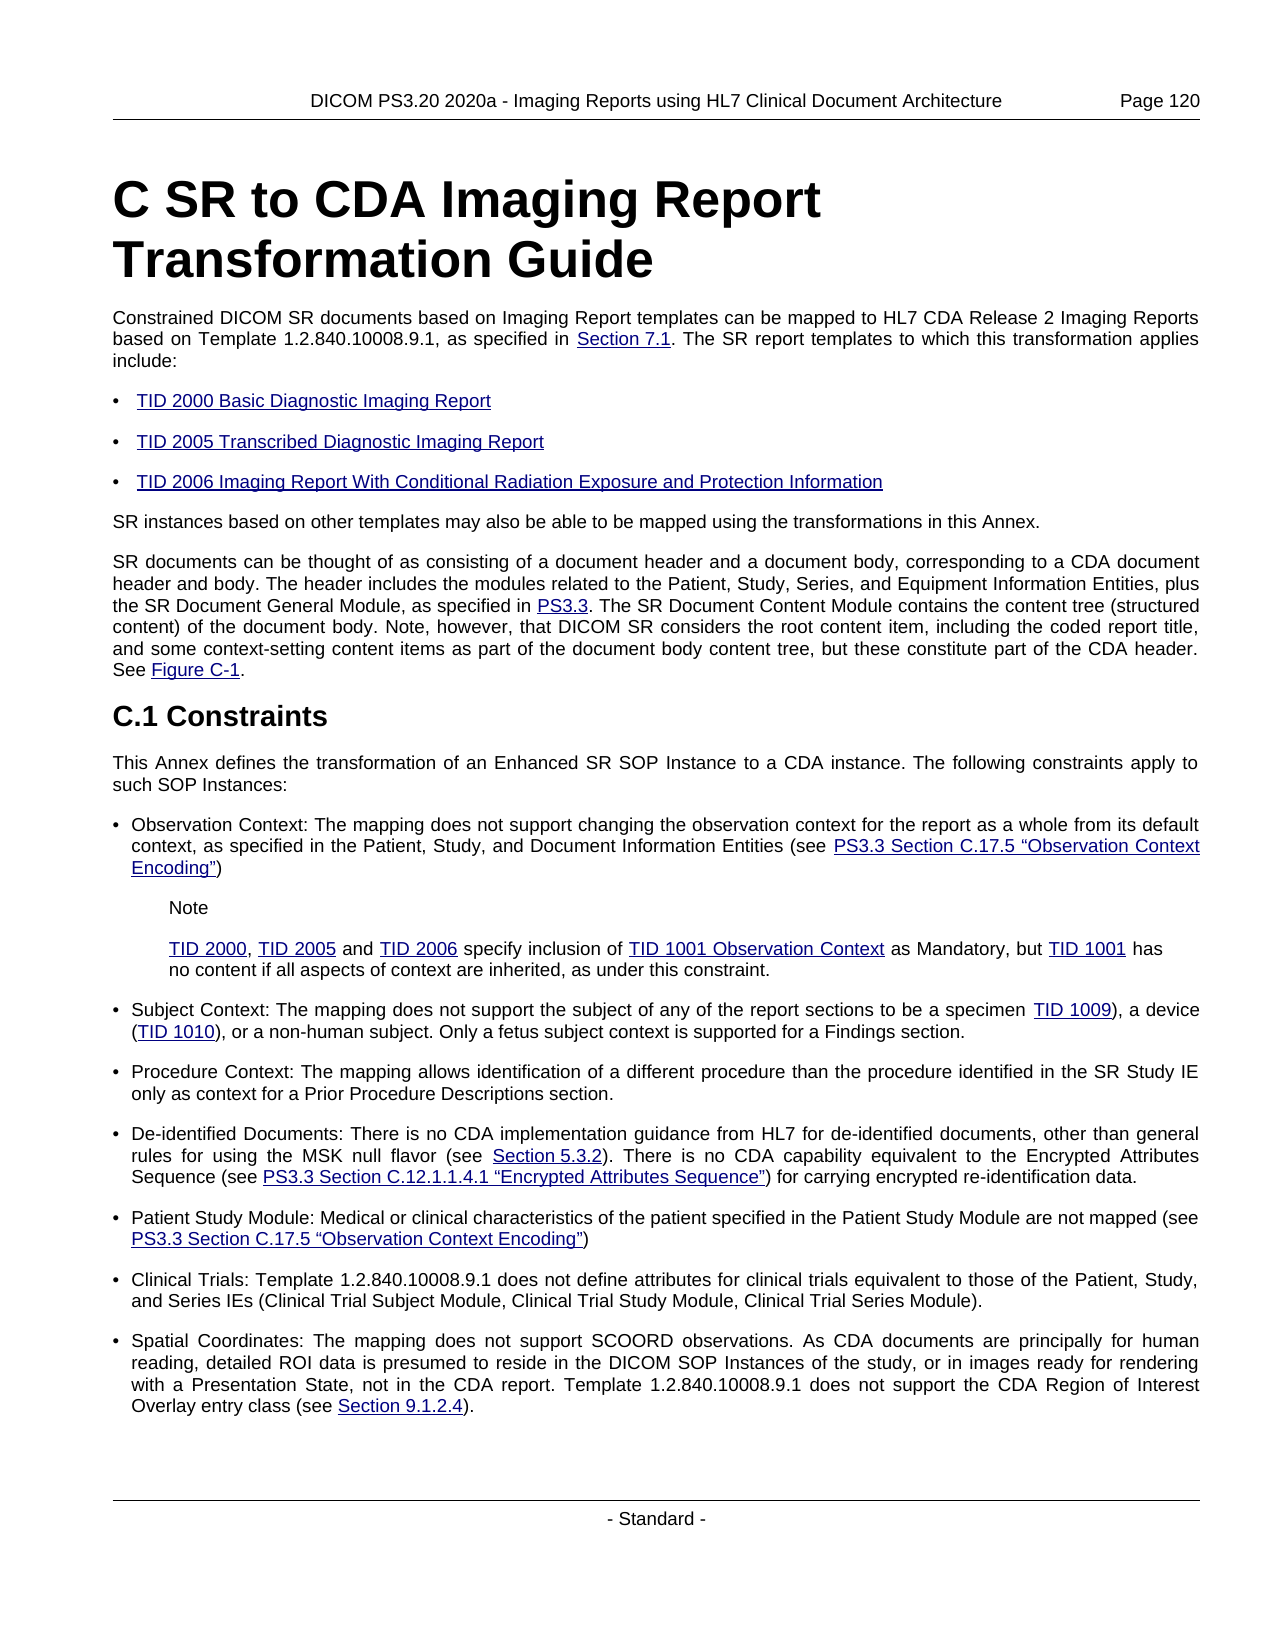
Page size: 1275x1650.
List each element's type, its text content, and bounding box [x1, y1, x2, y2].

text • Clinical Trials: Template 1.2.840.10008.9.1 does not define attributes for clinical trials equivalent to those of the Patient, Study, and Series IEs (Clinical Trial Subject Module, Clinical Trial Study Module, Clinical Trial Series Module). [112, 1268, 1200, 1311]
text Note [169, 897, 1162, 919]
text SR instances based on other templates may also be able to be mapped using the transformations in this Annex. [112, 511, 1200, 533]
text SR documents can be thought of as consisting of a document header and a document body, corresponding to a CDA document header and body. The header includes the modules related to the Patient, Study, Series, and Equipment Information Entities, plus the SR Document General Module, as specified in PS3.3. The SR Document Content Module contains the content tree (structured content) of the document body. Note, however, that DICOM SR considers the root content item, including the coded report title, and some context-setting content items as part of the document body content tree, but these constitute part of the CDA header. See Figure C-1. [112, 551, 1200, 681]
text • TID 2006 Imaging Report With Conditional Radiation Exposure and Protection Information [112, 471, 1200, 492]
text • Patient Study Module: Medical or clinical characteristics of the patient specified in the Patient Study Module are not mapped (see PS3.3 Section C.17.5 “Observation Context Encoding”) [112, 1206, 1200, 1249]
text C SR to CDA Imaging Report Transformation Guide [112, 169, 1200, 288]
text TID 2000, TID 2005 and TID 2006 specify inclusion of TID 1001 Observation Context as Mandatory, but TID 1001 has no content if all aspects of context are inherited, as under this constraint. [169, 937, 1162, 981]
text • TID 2005 Transcribed Diagnostic Imaging Report [112, 430, 1200, 452]
text • TID 2000 Basic Diagnostic Imaging Report [112, 390, 1200, 412]
text • De-identified Documents: There is no CDA implementation guidance from HL7 for de-identified documents, other than general rules for using the MSK null flavor (see Section 5.3.2). There is no CDA capability equivalent to the Encrypted Attributes Sequence (see PS3.3 Section C.12.1.1.4.1 “Encrypted Attributes Sequence”) for carrying encrypted re-identification data. [112, 1123, 1200, 1188]
text • Spatial Coordinates: The mapping does not support SCOORD observations. As CDA documents are principally for human reading, detailed ROI data is presumed to reside in the DICOM SOP Instances of the study, or in images ready for rendering with a Presentation State, not in the CDA report. Template 1.2.840.10008.9.1 does not support the CDA Region of Interest Overlay entry class (see Section 9.1.2.4). [112, 1330, 1200, 1416]
text • Subject Context: The mapping does not support the subject of any of the report sections to be a specimen TID 1009), a device (TID 1010), or a non-human subject. Only a fetus subject context is supported for a Findings section. [112, 999, 1200, 1042]
text • Observation Context: The mapping does not support changing the observation context for the report as a whole from its default context, as specified in the Patient, Study, and Document Information Entities (see PS3.3 Section C.17.5 “Observation Context Encoding”) [112, 814, 1200, 878]
text Constrained DICOM SR documents based on Imaging Report templates can be mapped to HL7 CDA Release 2 Imaging Reports based on Template 1.2.840.10008.9.1, as specified in Section 7.1. The SR report templates to which this transformation applies include: [112, 307, 1200, 371]
text • Procedure Context: The mapping allows identification of a different procedure than the procedure identified in the SR Study IE only as context for a Prior Procedure Descriptions section. [112, 1061, 1200, 1104]
text This Annex defines the transformation of an Enhanced SR SOP Instance to a CDA instance. The following constraints apply to such SOP Instances: [112, 752, 1200, 795]
text C.1 Constraints [112, 699, 1200, 733]
